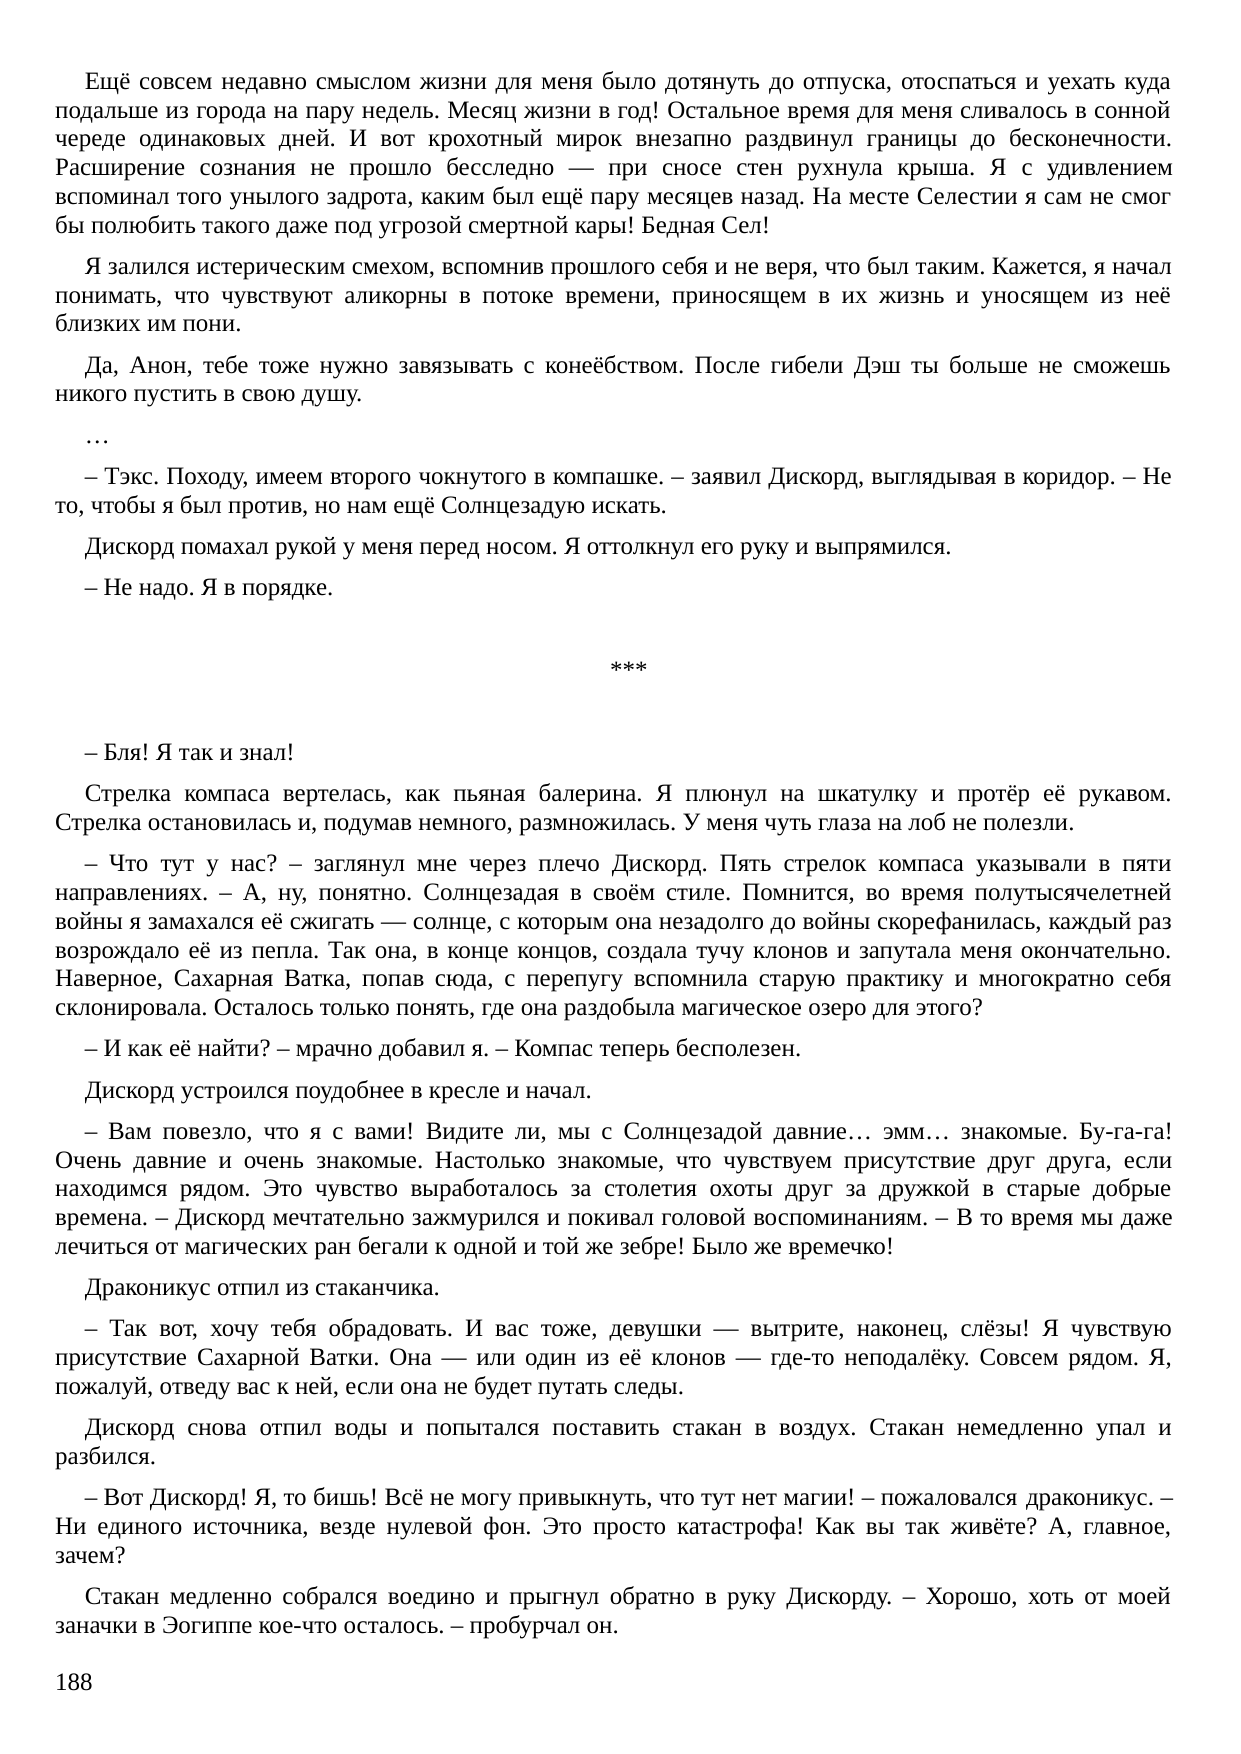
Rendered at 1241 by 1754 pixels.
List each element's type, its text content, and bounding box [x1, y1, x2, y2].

text Драконикус отпил из стаканчика. [55, 1272, 1173, 1301]
text Да, Анон, тебе тоже нужно завязывать с конеёбством. После гибели Дэш ты больше не сможешь никого пустить в свою душу. [55, 350, 1173, 407]
text Дискорд помахал рукой у меня перед носом. Я оттолкнул его руку и выпрямился. [55, 531, 1173, 560]
text Стакан медленно собрался воедино и прыгнул обратно в руку Дискорду. – Хорошо, хоть от моей заначки в Эогиппе кое-что осталось. – пробурчал он. [55, 1581, 1173, 1638]
text Ещё совсем недавно смыслом жизни для меня было дотянуть до отпуска, отоспаться и уехать куда подальше из города на пару недель. Месяц жизни в год! Остальное время для меня сливалось в сонной череде одинаковых дней. И вот крохотный мирок внезапно раздвинул границы до бесконечности. Расширение сознания не прошло бесследно — при сносе стен рухнула крыша. Я с удивлением вспоминал того унылого задрота, каким был ещё пару месяцев назад. На месте Селестии я сам не смог бы полюбить такого даже под угрозой смертной кары! Бедная Сел! [55, 66, 1173, 238]
text – Не надо. Я в порядке. [55, 572, 1173, 601]
text *** [55, 655, 1173, 683]
text – И как её найти? – мрачно добавил я. – Компас теперь бесполезен. [55, 1033, 1173, 1062]
text Дискорд устроился поудобнее в кресле и начал. [55, 1075, 1173, 1103]
text Дискорд снова отпил воды и попытался поставить стакан в воздух. Стакан немедленно упал и разбился. [55, 1412, 1173, 1470]
text Я залился истерическим смехом, вспомнив прошлого себя и не веря, что был таким. Кажется, я начал понимать, что чувствуют аликорны в потоке времени, приносящем в их жизнь и уносящем из неё близких им пони. [55, 251, 1173, 337]
text – Вот Дискорд! Я, то бишь! Всё не могу привыкнуть, что тут нет магии! – пожаловался драконикус. – Ни единого источника, везде нулевой фон. Это просто катастрофа! Как вы так живёте? А, главное, зачем? [55, 1482, 1173, 1568]
text – Тэкс. Походу, имеем второго чокнутого в компашке. – заявил Дискорд, выглядывая в коридор. – Не то, чтобы я был против, но нам ещё Солнцезадую искать. [55, 461, 1173, 518]
text – Вам повезло, что я с вами! Видите ли, мы с Солнцезадой давние… эмм… знакомые. Бу-га-га! Очень давние и очень знакомые. Настолько знакомые, что чувствуем присутствие друг друга, если находимся рядом. Это чувство выработалось за столетия охоты друг за дружкой в старые добрые времена. – Дискорд мечтательно зажмурился и покивал головой воспоминаниям. – В то время мы даже лечиться от магических ран бегали к одной и той же зебре! Было же времечко! [55, 1116, 1173, 1260]
text – Бля! Я так и знал! [55, 737, 1173, 766]
text … [55, 420, 1173, 448]
text Стрелка компаса вертелась, как пьяная балерина. Я плюнул на шкатулку и протёр её рукавом. Стрелка остановилась и, подумав немного, размножилась. У меня чуть глаза на лоб не полезли. [55, 778, 1173, 836]
text – Так вот, хочу тебя обрадовать. И вас тоже, девушки — вытрите, наконец, слёзы! Я чувствую присутствие Сахарной Ватки. Она — или один из её клонов — где-то неподалёку. Совсем рядом. Я, пожалуй, отведу вас к ней, если она не будет путать следы. [55, 1313, 1173, 1400]
text – Что тут у нас? – заглянул мне через плечо Дискорд. Пять стрелок компаса указывали в пяти направлениях. – А, ну, понятно. Солнцезадая в своём стиле. Помнится, во время полутысячелетней войны я замахался её сжигать — солнце, с которым она незадолго до войны скорефанилась, каждый раз возрождало её из пепла. Так она, в конце концов, создала тучу клонов и запутала меня окончательно. Наверное, Сахарная Ватка, попав сюда, с перепугу вспомнила старую практику и многократно себя склонировала. Осталось только понять, где она раздобыла магическое озеро для этого? [55, 848, 1173, 1021]
